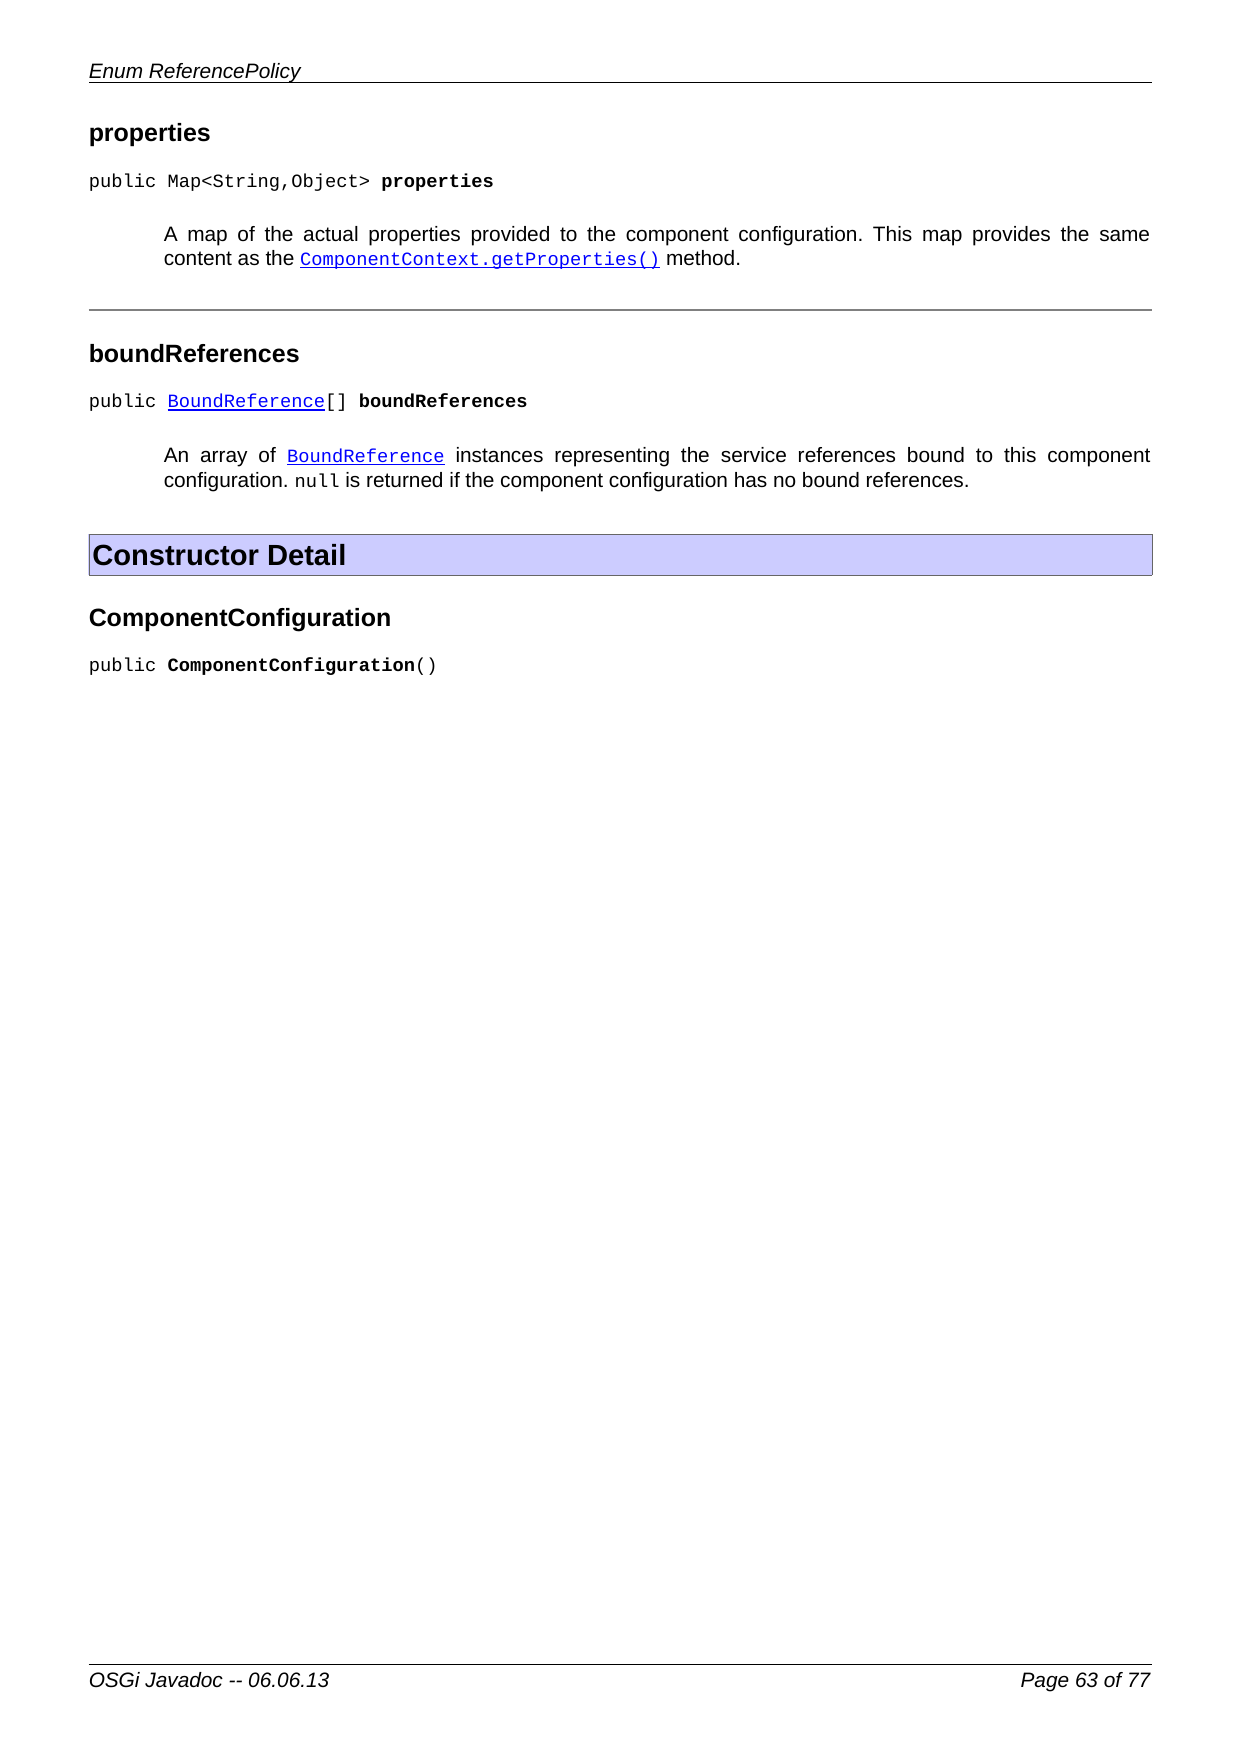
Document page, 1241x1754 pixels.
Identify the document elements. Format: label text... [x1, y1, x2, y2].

text public ComponentConfiguration() [88, 656, 1152, 677]
text public BoundReference[] boundReferences [88, 392, 1152, 413]
text An array of BoundReference instances representing the service references bound to this component configuration. null is returned if the component configuration has no bound references. [163, 442, 1152, 493]
subtitle properties [88, 118, 1152, 147]
subtitle Constructor Detail [90, 535, 1152, 575]
subtitle ComponentConfiguration [88, 603, 1152, 632]
text public Map<String,Object> properties [88, 171, 1152, 193]
subtitle boundReferences [88, 339, 1152, 368]
text A map of the actual properties provided to the component configuration. This map provides the same content as the ComponentContext.getProperties() method. [163, 222, 1152, 271]
